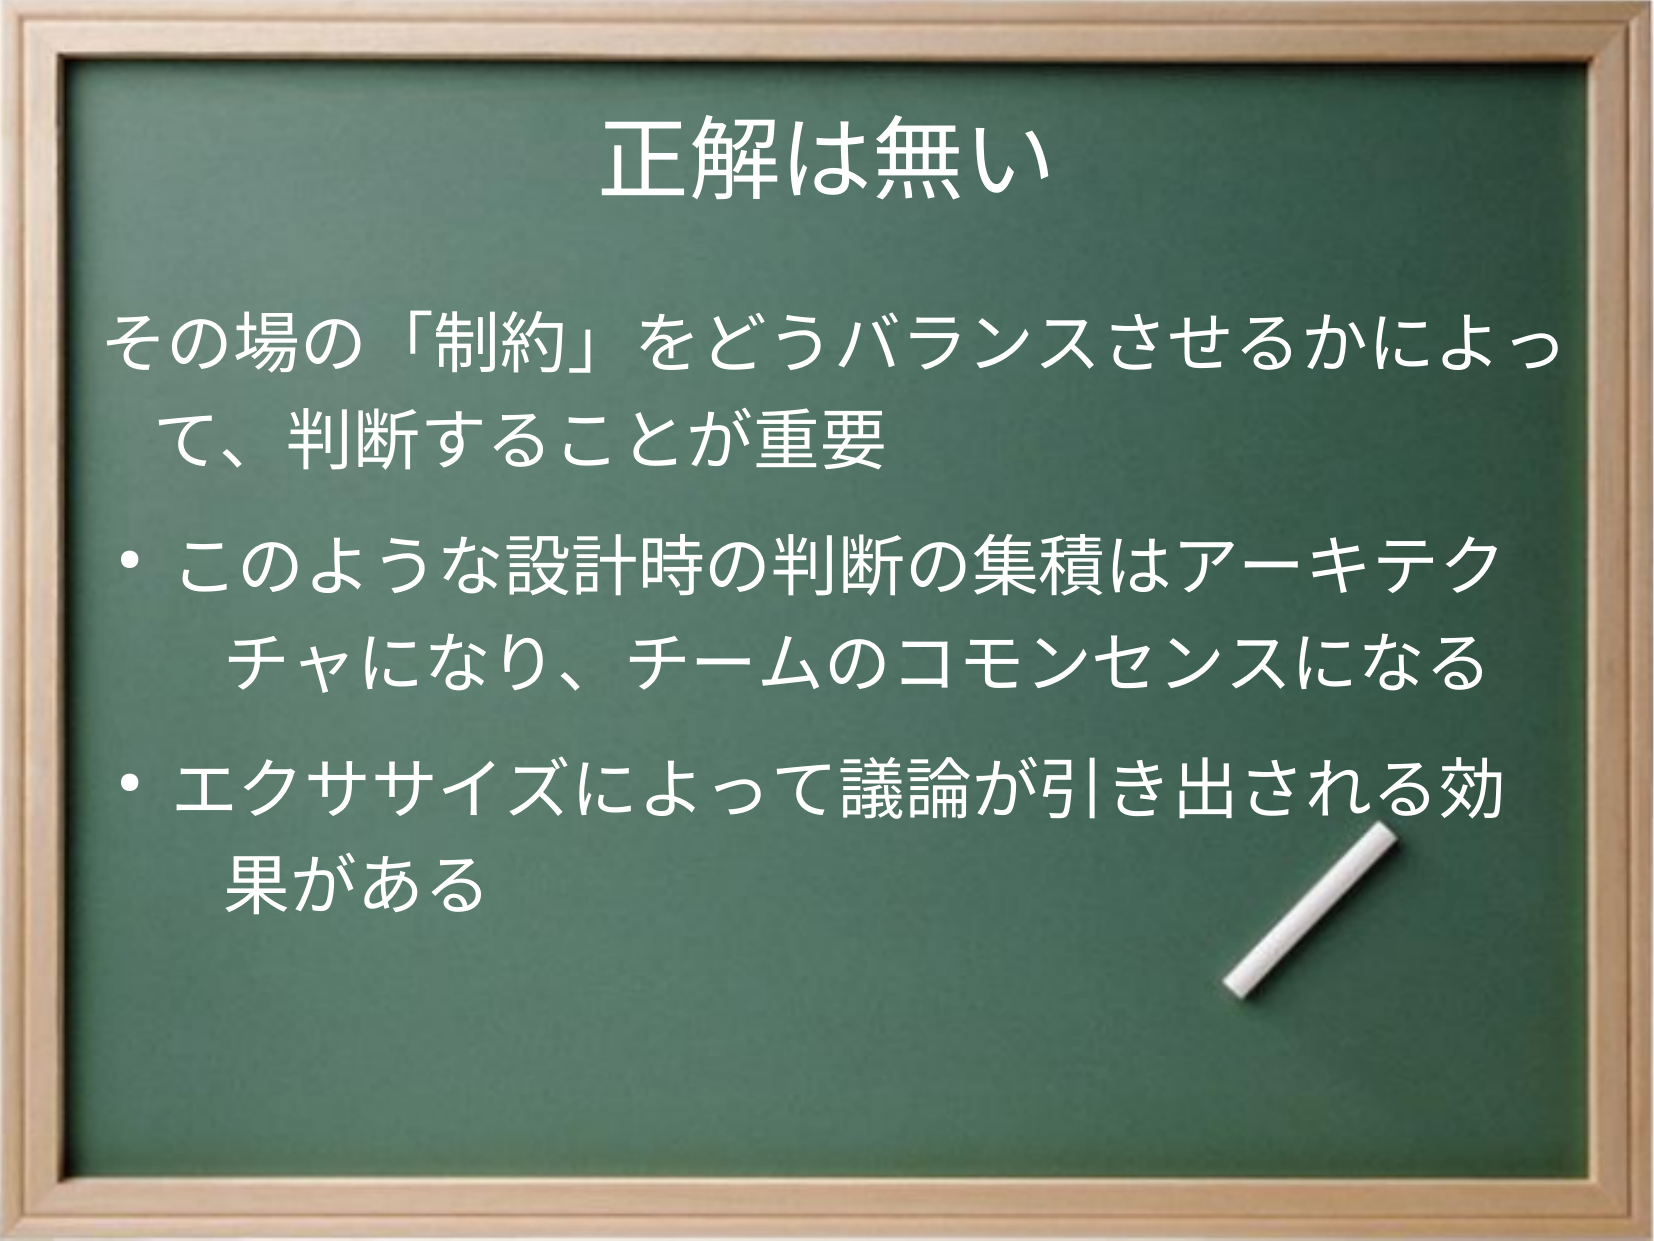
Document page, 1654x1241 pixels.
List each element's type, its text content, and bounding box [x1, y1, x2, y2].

list その場の「制約」をどうバランスさせるかによって、判断することが重要 このような設計時の判断の集積はアーキテクチャになり、チームのコモンセンスになる エクササイズによって議論が引き出される効果がある [82, 290, 1571, 1094]
picture [0, 0, 1654, 1241]
title 正解は無い [82, 56, 1571, 250]
